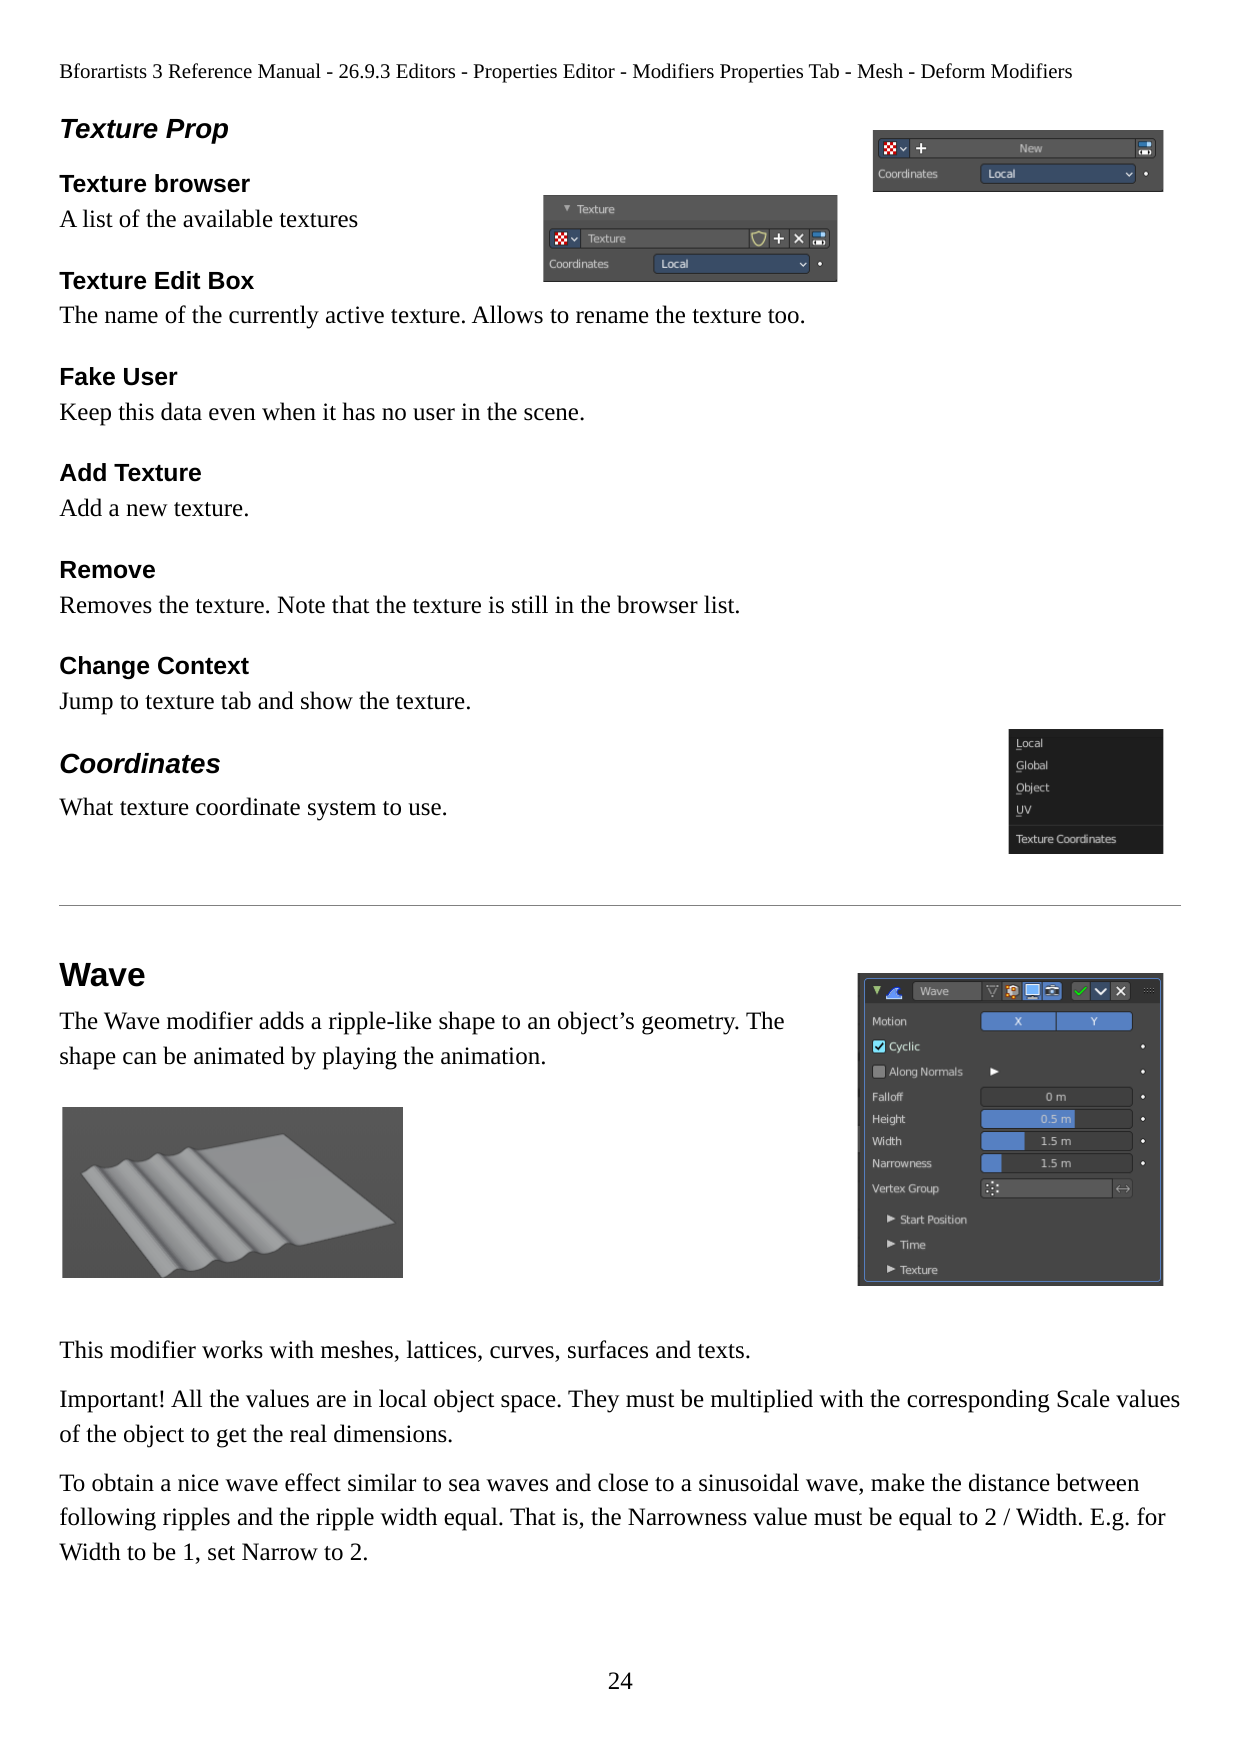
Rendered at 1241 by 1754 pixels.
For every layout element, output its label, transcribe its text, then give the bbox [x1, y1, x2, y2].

picture [62, 1107, 403, 1278]
subtitle Fake User [59, 362, 1181, 391]
text Jump to texture tab and show the texture. [59, 686, 1181, 715]
picture [872, 130, 1164, 192]
subtitle Texture Prop [59, 113, 1181, 144]
subtitle Add Texture [59, 458, 1181, 487]
text What texture coordinate system to use. [59, 792, 1008, 821]
text The name of the currently active texture. Allows to rename the texture too. [59, 301, 1181, 329]
picture [543, 195, 838, 282]
subtitle Wave [59, 955, 1181, 994]
text Important! All the values are in local object space. They must be multiplied with the corresponding Scale values of the object to get the real dimensions. [59, 1384, 1181, 1447]
text This modifier works with meshes, lattices, curves, surfaces and texts. [59, 1335, 1181, 1364]
text A list of the available textures [59, 204, 543, 233]
text Removes the texture. Note that the texture is still in the browser list. [59, 590, 1181, 618]
text Add a new texture. [59, 493, 1181, 522]
picture [857, 973, 1164, 1286]
text [838, 204, 1181, 233]
subtitle Remove [59, 555, 1181, 583]
picture [1008, 729, 1164, 854]
subtitle Texture Edit Box [59, 266, 1181, 294]
subtitle Coordinates [59, 748, 1008, 779]
text The Wave modifier adds a ripple-like shape to an object’s geometry. The shape can be animated by playing the animation. [59, 1006, 857, 1069]
text Keep this data even when it has no user in the scene. [59, 397, 1181, 426]
text To obtain a nice wave effect similar to sea waves and close to a sinusoidal wave, make the distance between following ripples and the ripple width equal. That is, the Narrowness value must be equal to 2 / Width. E.g. for Width to be 1, set Narrow to 2. [59, 1468, 1181, 1565]
subtitle Change Context [59, 651, 1181, 680]
subtitle [1164, 748, 1181, 779]
subtitle Texture browser [59, 169, 1181, 198]
